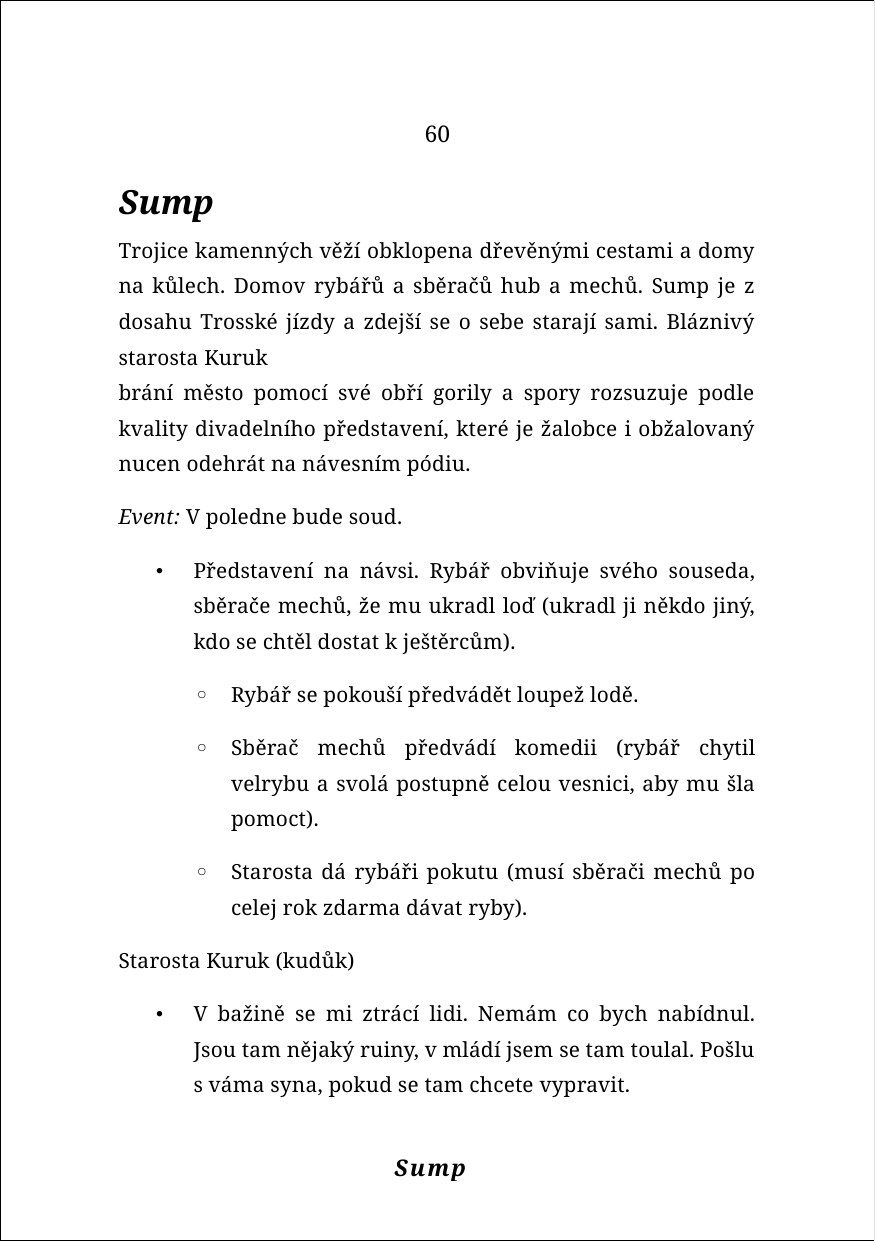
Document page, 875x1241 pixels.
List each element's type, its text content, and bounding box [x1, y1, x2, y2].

subtitle Sump [118, 179, 756, 224]
list Rybář se pokouší předvádět loupež lodě. [193, 680, 756, 708]
list Starosta dá rybáři pokutu (musí sběrači mechů po celej rok zdarma dávat ryby). [193, 857, 756, 921]
text Trojice kamenných věží obklopena dřevěnými cestami a domy na kůlech. Domov rybářů a sběračů hub a mechů. Sump je z dosahu Trosské jízdy a zdejší se o sebe starají sami. Bláznivý starosta Kuruk brání město pomocí své obří gorily a spory rozsuzuje podle kvality divadelního představení, které je žalobce i obžalovaný nucen odehrát na návesním pódiu. [118, 236, 756, 478]
text Starosta Kuruk (kudůk) [118, 946, 756, 975]
list Sběrač mechů předvádí komedii (rybář chytil velrybu a svolá postupně celou vesnici, aby mu šla pomoct). [193, 733, 756, 833]
list Představení na návsi. Rybář obviňuje svého souseda, sběrače mechů, že mu ukradl loď (ukradl ji někdo jiný, kdo se chtěl dostat k ještěrcům). [156, 556, 756, 655]
list V bažině se mi ztrácí lidi. Nemám co bych nabídnul. Jsou tam nějaký ruiny, v mládí jsem se tam toulal. Pošlu s váma syna, pokud se tam chcete vypravit. [156, 999, 756, 1099]
text Event: V poledne bude soud. [118, 502, 756, 531]
